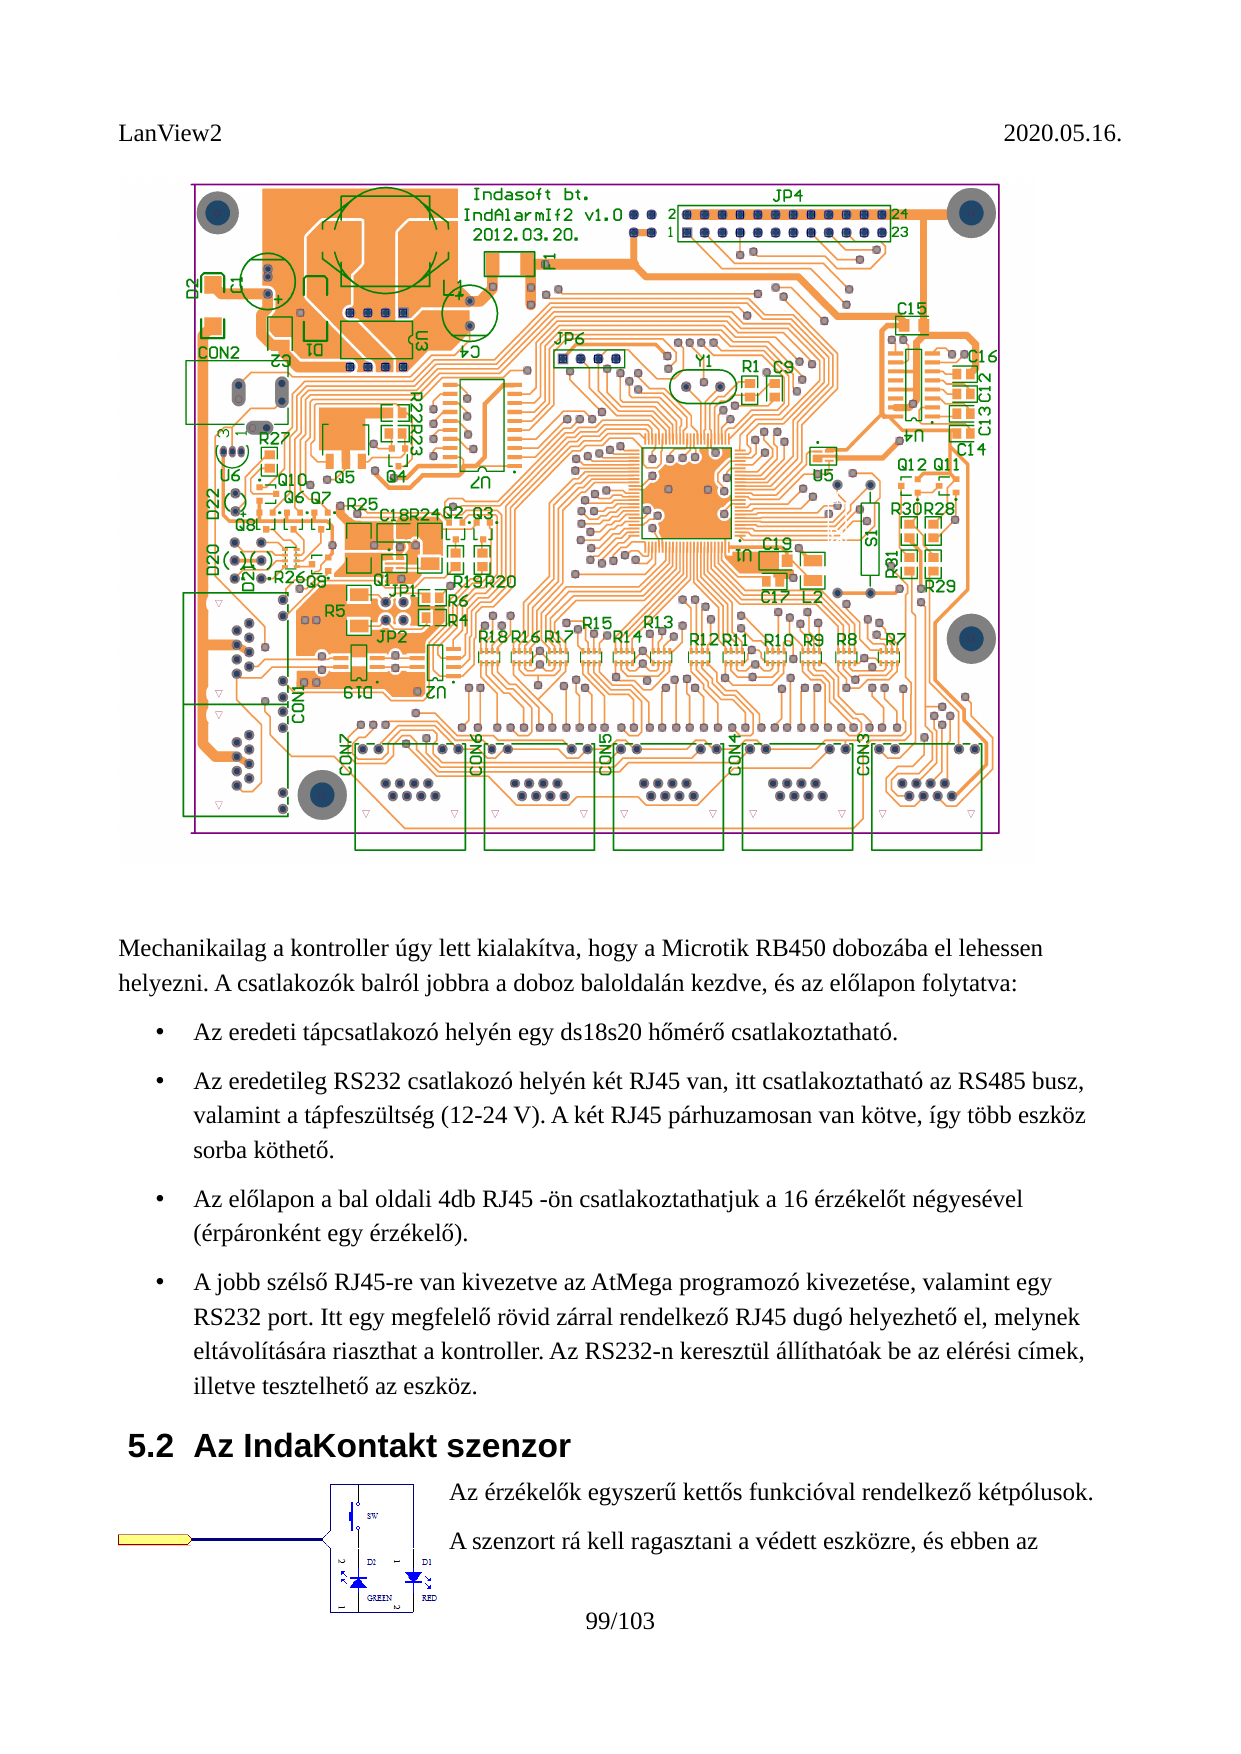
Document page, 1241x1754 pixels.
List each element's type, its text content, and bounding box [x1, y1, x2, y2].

picture [118, 177, 1039, 864]
text Az érzékelők egyszerű kettős funkcióval rendelkező kétpólusok. [118, 1477, 1122, 1506]
text A szenzort rá kell ragasztani a védett eszközre, és ebben az [447, 1526, 1122, 1555]
list Az előlapon a bal oldali 4db RJ45 -ön csatlakoztathatjuk a 16 érzékelőt négyesével (érpáronként egy érzékelő). [156, 1184, 1122, 1247]
list A jobb szélső RJ45-re van kivezetve az AtMega programozó kivezetése, valamint egy RS232 port. Itt egy megfelelő rövid zárral rendelkező RJ45 dugó helyezhető el, melynek eltávolítására riaszthat a kontroller. Az RS232-n keresztül állíthatóak be az elérési címek, illetve tesztelhető az eszköz. [156, 1267, 1122, 1399]
subtitle Az IndaKontakt szenzor [118, 1426, 1122, 1465]
list Az eredetileg RS232 csatlakozó helyén két RJ45 van, itt csatlakoztatható az RS485 busz, valamint a tápfeszültség (12-24 V). A két RJ45 párhuzamosan van kötve, így több eszköz sorba köthető. [156, 1066, 1122, 1163]
list Az eredeti tápcsatlakozó helyén egy ds18s20 hőmérő csatlakoztatható. [156, 1017, 1122, 1046]
text Mechanikailag a kontroller úgy lett kialakítva, hogy a Microtik RB450 dobozába el lehessen helyezni. A csatlakozók balról jobbra a doboz baloldalán kezdve, és az előlapon folytatva: [118, 933, 1122, 996]
